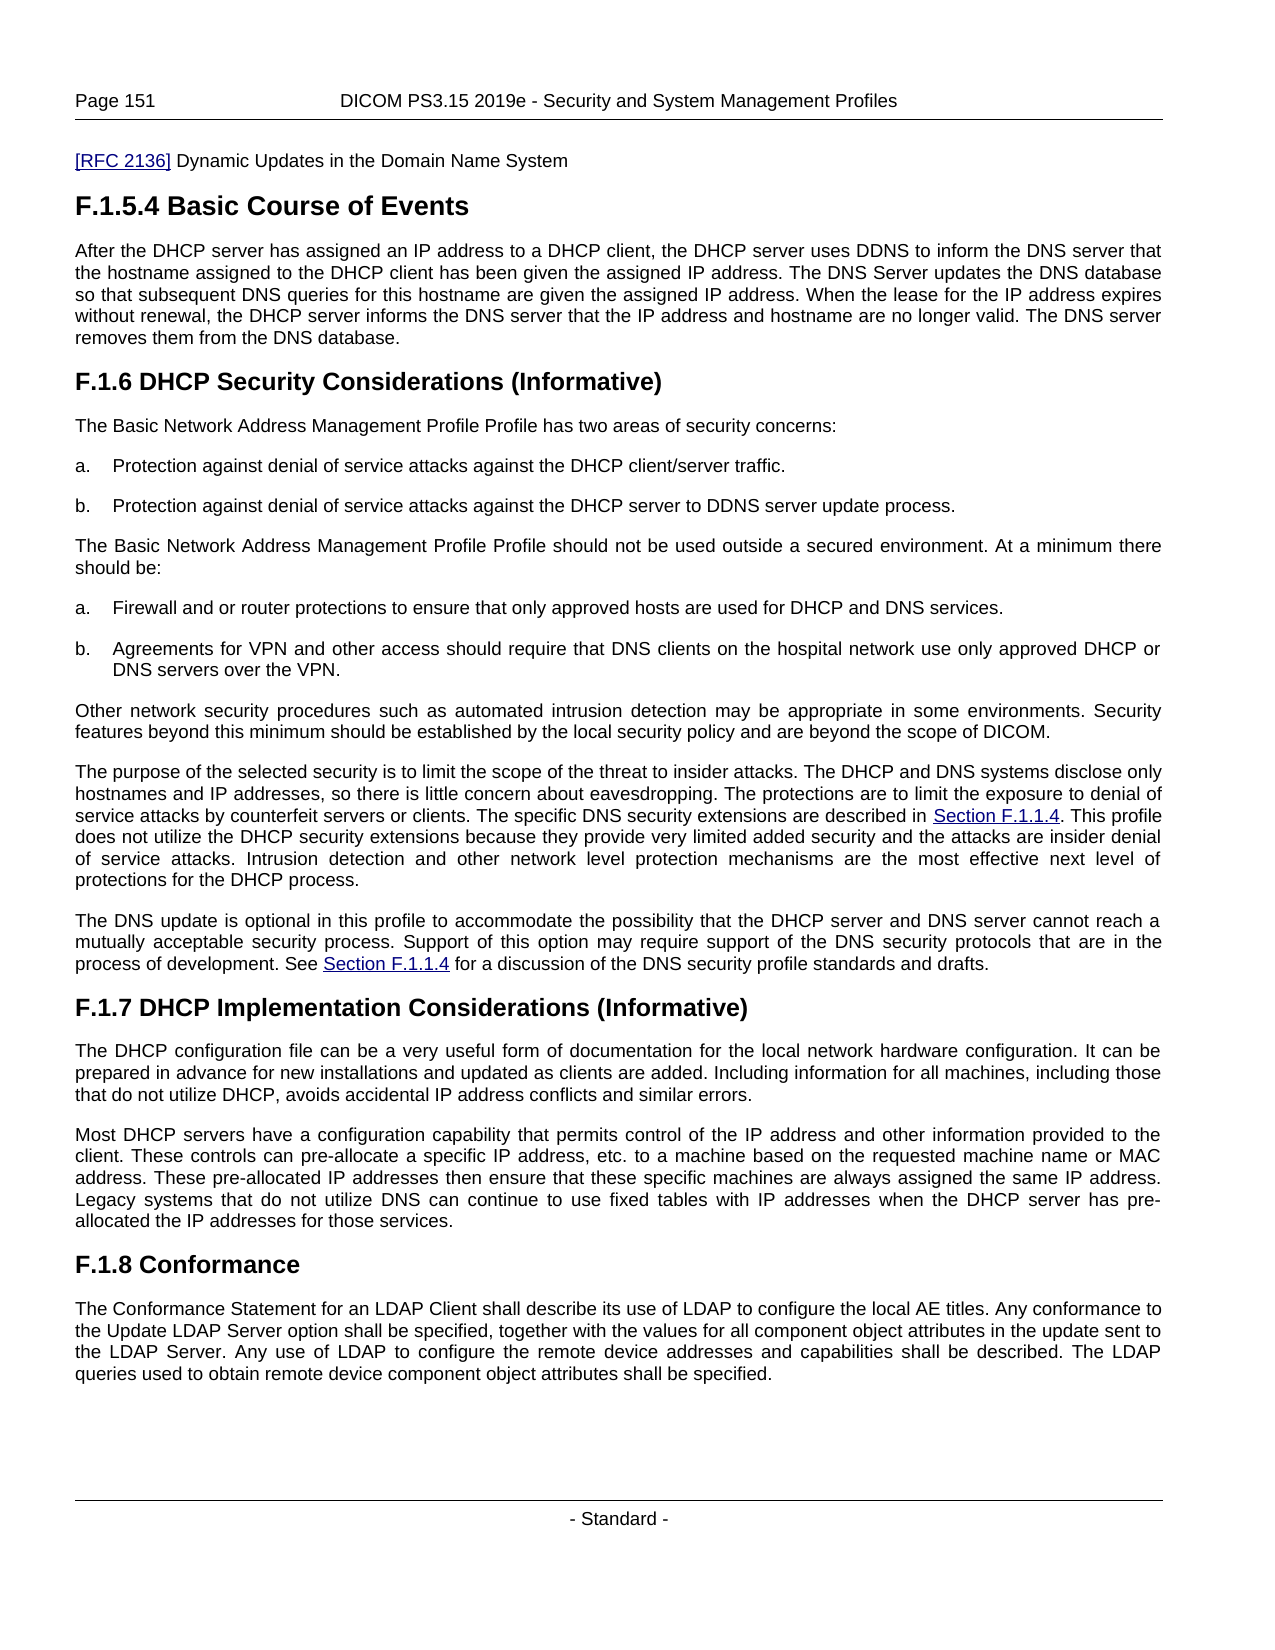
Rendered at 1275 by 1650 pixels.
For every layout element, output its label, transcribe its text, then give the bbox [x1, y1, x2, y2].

text Most DHCP servers have a configuration capability that permits control of the IP address and other information provided to the client. These controls can pre-allocate a specific IP address, etc. to a machine based on the requested machine name or MAC address. These pre-allocated IP addresses then ensure that these specific machines are always assigned the same IP address. Legacy systems that do not utilize DNS can continue to use fixed tables with IP addresses when the DHCP server has pre-allocated the IP addresses for those services. [75, 1124, 1162, 1232]
text The purpose of the selected security is to limit the scope of the threat to insider attacks. The DHCP and DNS systems disclose only hostnames and IP addresses, so there is little concern about eavesdropping. The protections are to limit the exposure to denial of service attacks by counterfeit servers or clients. The specific DNS security extensions are described in Section F.1.1.4. This profile does not utilize the DHCP security extensions because they provide very limited added security and the attacks are insider denial of service attacks. Intrusion detection and other network level protection mechanisms are the most effective next level of protections for the DHCP process. [75, 761, 1162, 891]
text Other network security procedures such as automated intrusion detection may be appropriate in some environments. Security features beyond this minimum should be established by the local security policy and are beyond the scope of DICOM. [75, 699, 1162, 742]
text F.1.8 Conformance [75, 1250, 1162, 1279]
text b. Protection against denial of service attacks against the DHCP server to DDNS server update process. [75, 495, 1162, 517]
text b. Agreements for VPN and other access should require that DNS clients on the hospital network use only approved DHCP or DNS servers over the VPN. [75, 637, 1162, 681]
text F.1.6 DHCP Security Considerations (Informative) [75, 367, 1162, 396]
text The DHCP configuration file can be a very useful form of documentation for the local network hardware configuration. It can be prepared in advance for new installations and updated as clients are added. Including information for all machines, including those that do not utilize DHCP, avoids accidental IP address conflicts and similar errors. [75, 1040, 1162, 1105]
text The DNS update is optional in this profile to accommodate the possibility that the DHCP server and DNS server cannot reach a mutually acceptable security process. Support of this option may require support of the DNS security protocols that are in the process of development. See Section F.1.1.4 for a discussion of the DNS security profile standards and drafts. [75, 909, 1162, 974]
text The Basic Network Address Management Profile Profile has two areas of security concerns: [75, 414, 1162, 436]
text The Conformance Statement for an LDAP Client shall describe its use of LDAP to configure the local AE titles. Any conformance to the Update LDAP Server option shall be specified, together with the values for all component object attributes in the update sent to the LDAP Server. Any use of LDAP to configure the remote device addresses and capabilities shall be described. The LDAP queries used to obtain remote device component object attributes shall be specified. [75, 1298, 1162, 1384]
text After the DHCP server has assigned an IP address to a DHCP client, the DHCP server uses DDNS to inform the DNS server that the hostname assigned to the DHCP client has been given the assigned IP address. The DNS Server updates the DNS database so that subsequent DNS queries for this hostname are given the assigned IP address. When the lease for the IP address expires without renewal, the DHCP server informs the DNS server that the IP address and hostname are no longer valid. The DNS server removes them from the DNS database. [75, 240, 1162, 348]
text a. Firewall and or router protections to ensure that only approved hosts are used for DHCP and DNS services. [75, 597, 1162, 619]
text F.1.5.4 Basic Course of Events [75, 190, 1162, 222]
text F.1.7 DHCP Implementation Considerations (Informative) [75, 993, 1162, 1022]
text [RFC 2136] Dynamic Updates in the Domain Name System [75, 150, 1162, 172]
text The Basic Network Address Management Profile Profile should not be used outside a secured environment. At a minimum there should be: [75, 535, 1162, 578]
text a. Protection against denial of service attacks against the DHCP client/server traffic. [75, 455, 1162, 476]
